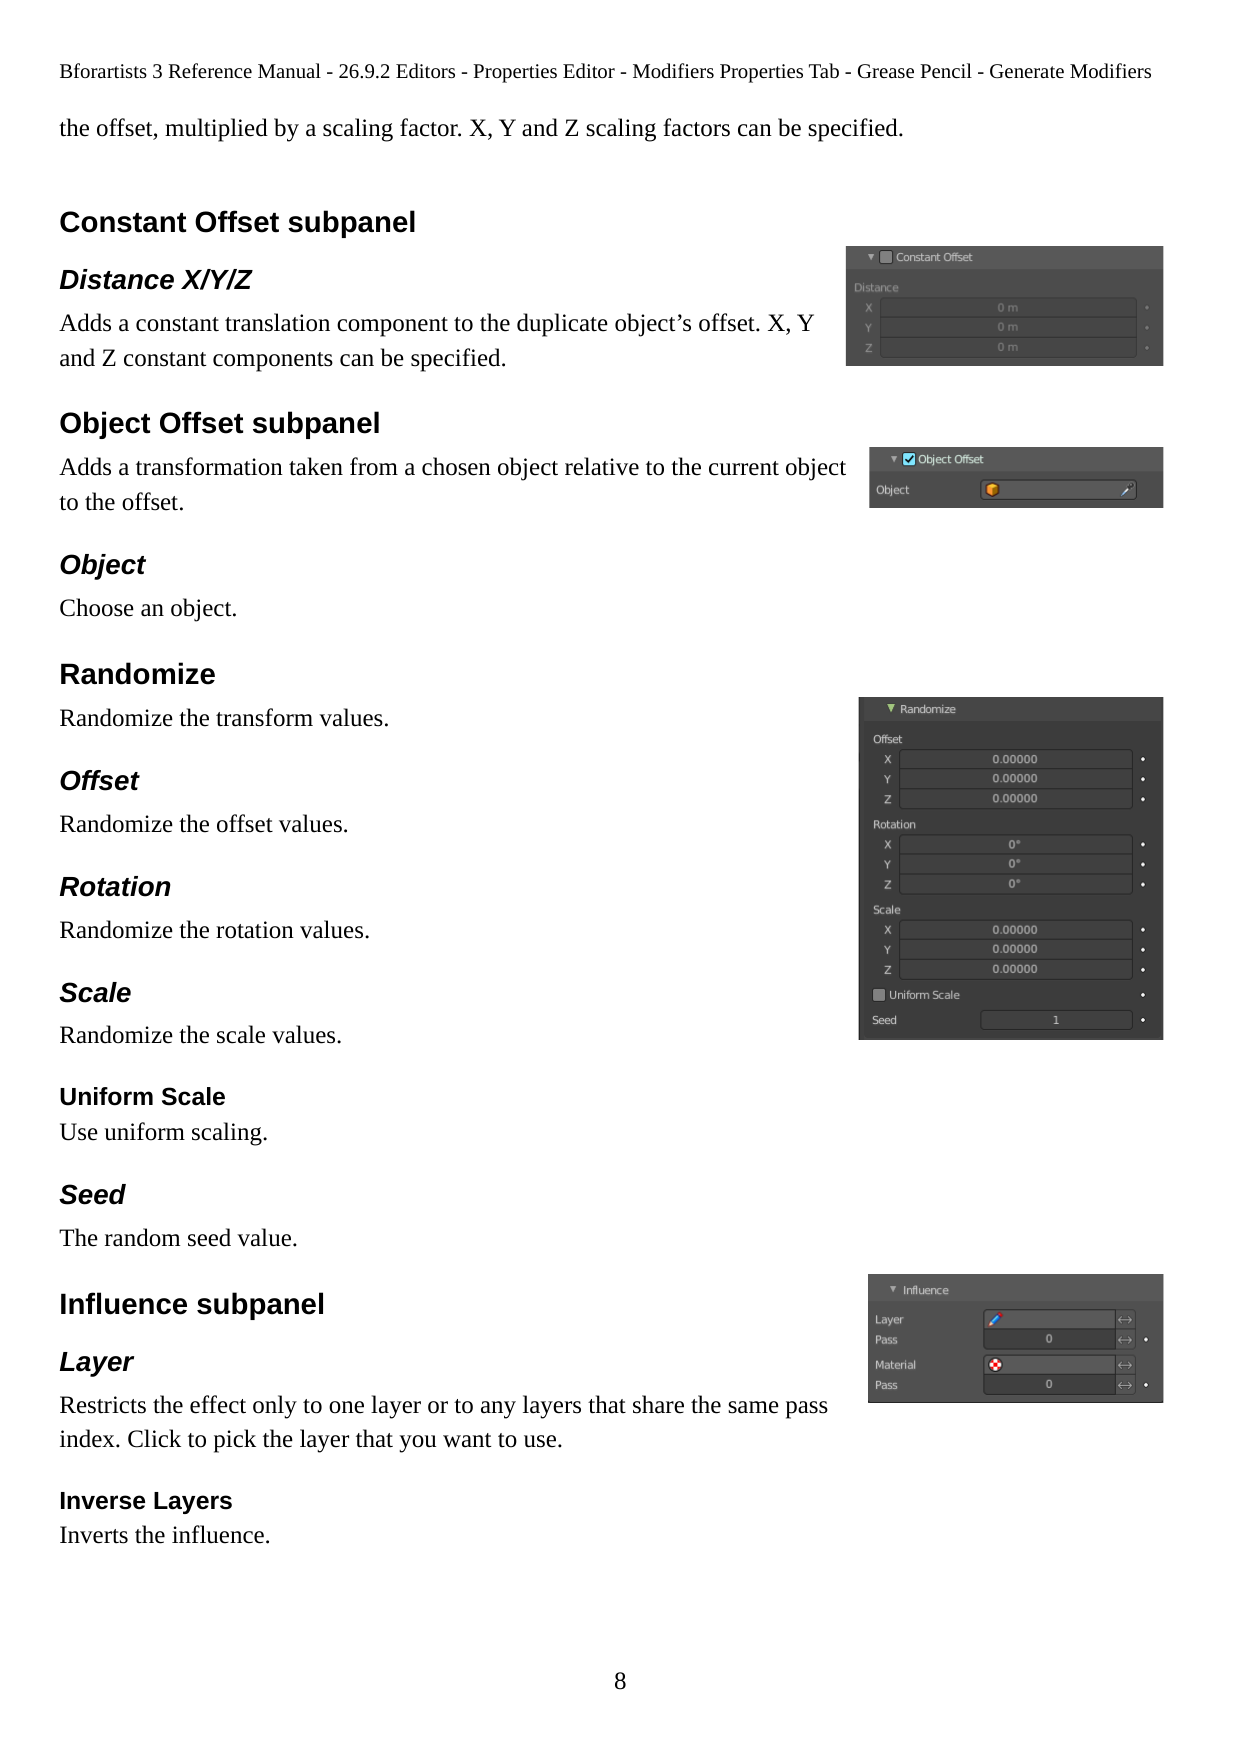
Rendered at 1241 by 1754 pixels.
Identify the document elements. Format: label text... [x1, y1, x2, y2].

text Randomize the transform values. [59, 703, 858, 732]
subtitle [1164, 764, 1181, 796]
text Use uniform scaling. [59, 1117, 1181, 1146]
subtitle Scale [59, 976, 858, 1008]
subtitle Randomize [59, 657, 1181, 690]
picture [868, 1274, 1164, 1403]
text Adds a constant translation component to the duplicate object’s offset. X, Y and Z constant components can be specified. [59, 308, 1181, 371]
subtitle Object [59, 548, 1181, 580]
subtitle [1164, 870, 1181, 902]
text Restricts the effect only to one layer or to any layers that share the same pass index. Click to pick the layer that you want to use. [59, 1390, 1181, 1453]
picture [858, 697, 1164, 1040]
subtitle Inverse Layers [59, 1486, 1181, 1514]
subtitle Layer [59, 1345, 868, 1377]
subtitle Rotation [59, 870, 858, 902]
text Adds a transformation taken from a chosen object relative to the current object to the offset. [59, 452, 1181, 516]
subtitle Influence subpanel [59, 1287, 868, 1320]
text Inverts the influence. [59, 1521, 1181, 1549]
subtitle Seed [59, 1178, 1181, 1210]
subtitle Offset [59, 764, 858, 796]
text Choose an object. [59, 593, 1181, 622]
text The random seed value. [59, 1223, 1181, 1252]
subtitle [1164, 1345, 1181, 1377]
subtitle Uniform Scale [59, 1082, 1181, 1111]
text Randomize the rotation values. [59, 915, 858, 943]
picture [845, 246, 1164, 366]
subtitle [1164, 1287, 1181, 1320]
text the offset, multiplied by a scaling factor. X, Y and Z scaling factors can be specified. [59, 113, 1181, 141]
subtitle Distance X/Y/Z [59, 264, 845, 296]
subtitle [1164, 264, 1181, 296]
subtitle Object Offset subpanel [59, 406, 1181, 440]
text Randomize the scale values. [59, 1021, 1181, 1049]
picture [869, 447, 1164, 508]
subtitle [1164, 976, 1181, 1008]
subtitle Constant Offset subpanel [59, 205, 1181, 239]
text Randomize the offset values. [59, 809, 858, 837]
